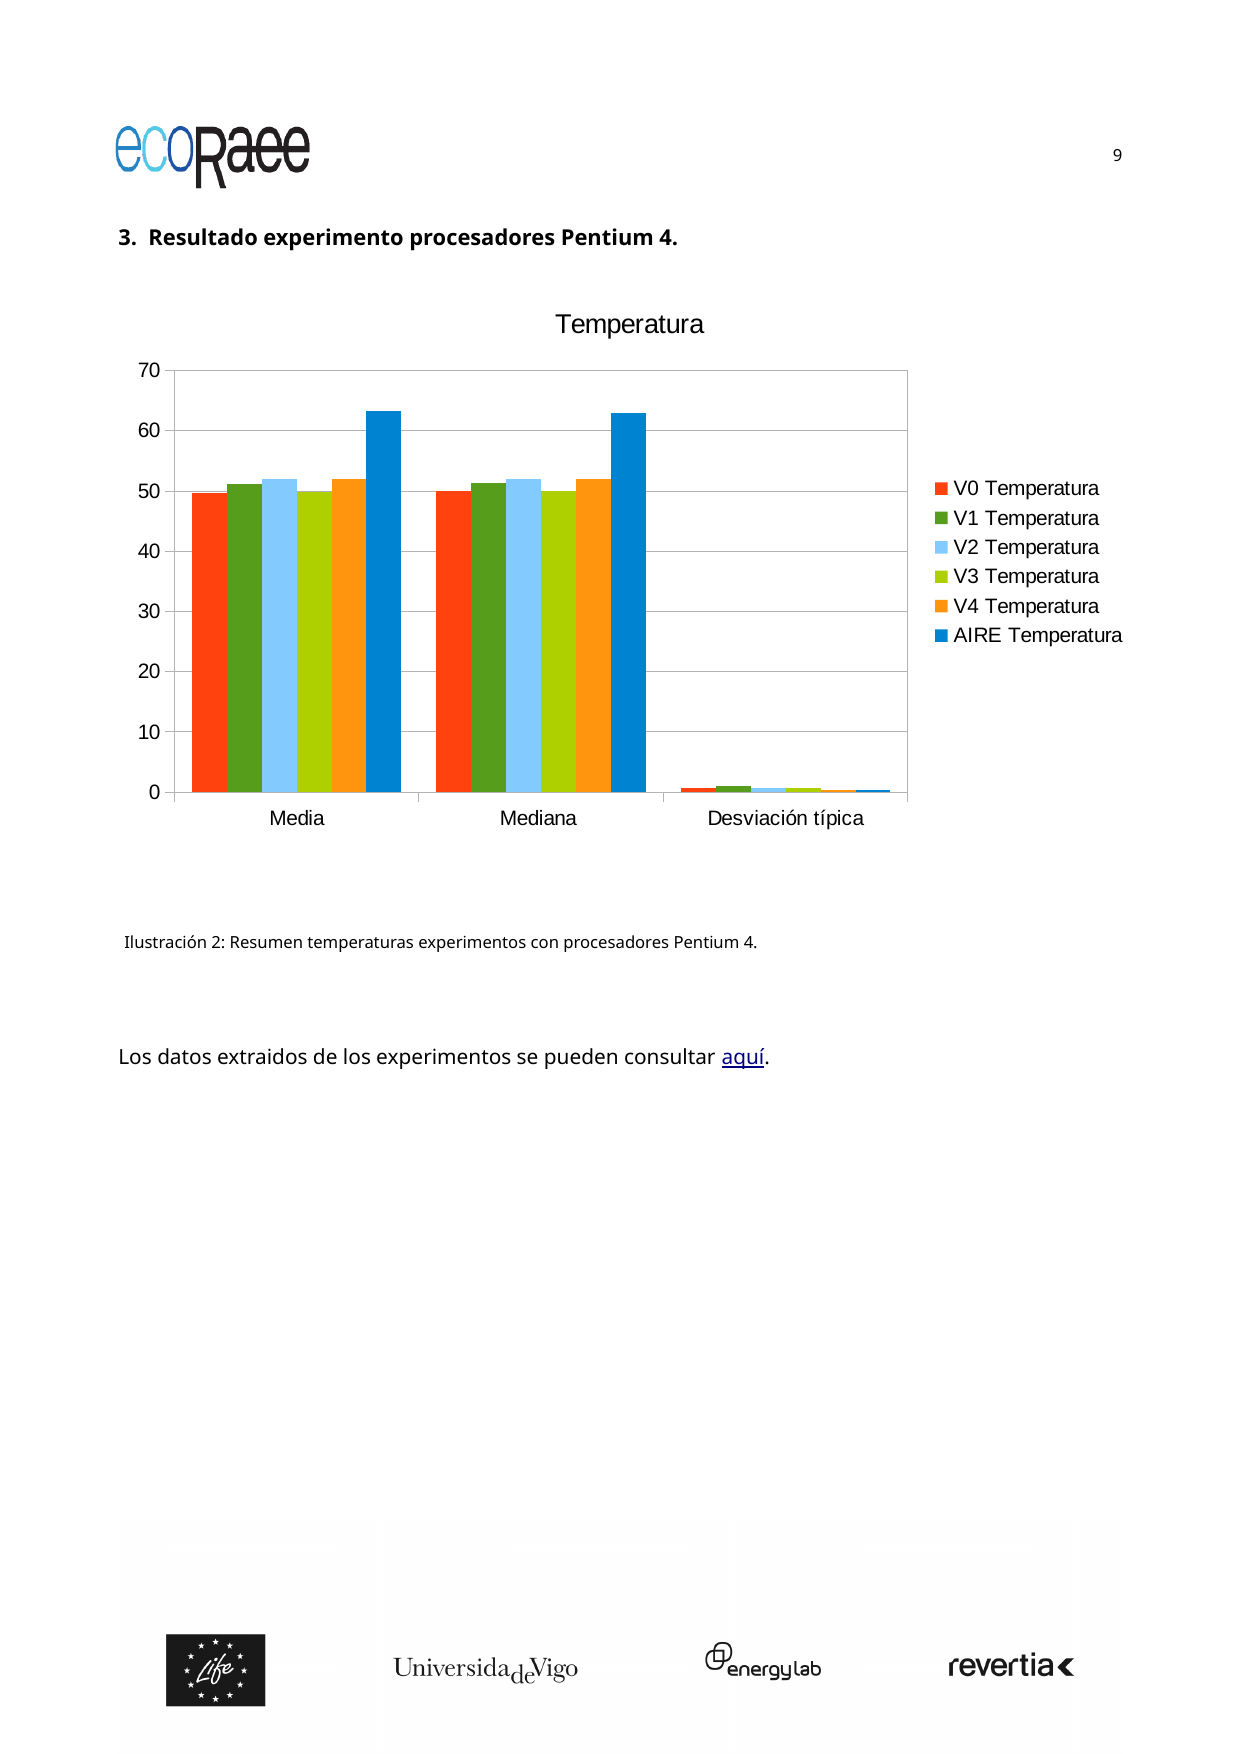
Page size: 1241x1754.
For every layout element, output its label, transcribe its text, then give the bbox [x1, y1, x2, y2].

text 3. Resultado experimento procesadores Pentium 4. [118, 221, 1122, 251]
picture [118, 1514, 1123, 1754]
text Ilustración 2: Resumen temperaturas experimentos con procesadores Pentium 4. [124, 931, 1122, 953]
picture [114, 124, 311, 190]
text Los datos extraidos de los experimentos se pueden consultar aquí. [118, 1042, 1122, 1070]
